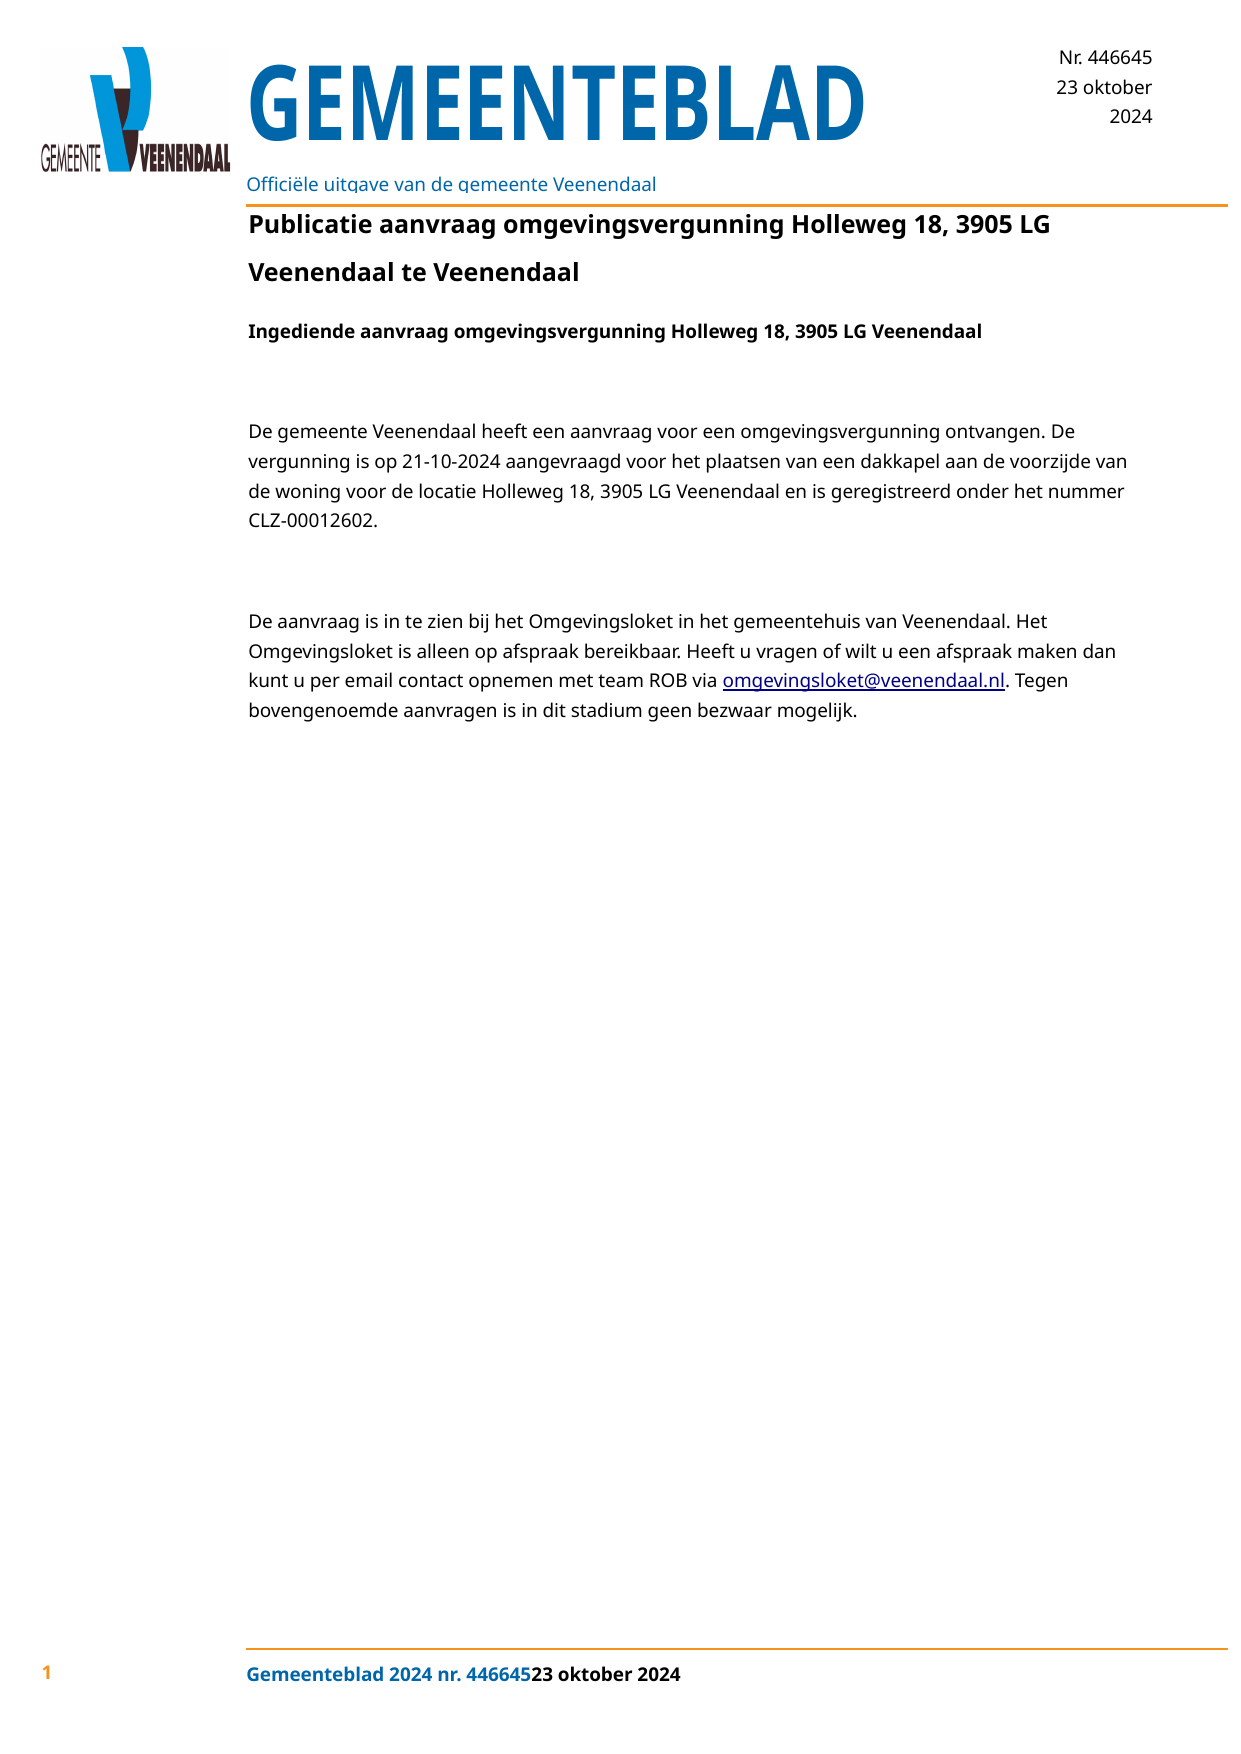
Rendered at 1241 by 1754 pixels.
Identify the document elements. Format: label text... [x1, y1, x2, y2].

text Publicatie aanvraag omgevingsvergunning Holleweg 18, 3905 LG Veenendaal te Veenendaal [248, 207, 1152, 288]
picture [41, 47, 130, 172]
picture [123, 47, 231, 172]
text De gemeente Veenendaal heeft een aanvraag voor een omgevingsvergunning ontvangen. De vergunning is op 21-10-2024 aangevraagd voor het plaatsen van een dakkapel aan de voorzijde van de woning voor de locatie Holleweg 18, 3905 LG Veenendaal en is geregistreerd onder het nummer CLZ-00012602. [248, 419, 1152, 533]
text De aanvraag is in te zien bij het Omgevingsloket in het gemeentehuis van Veenendaal. Het Omgevingsloket is alleen op afspraak bereikbaar. Heeft u vragen of wilt u een afspraak maken dan kunt u per email contact opnemen met team ROB via omgevingsloket@veenendaal.nl. Tegen bovengenoemde aanvragen is in dit stadium geen bezwaar mogelijk. [248, 608, 1152, 723]
text Ingediende aanvraag omgevingsvergunning Holleweg 18, 3905 LG Veenendaal [248, 318, 1152, 344]
